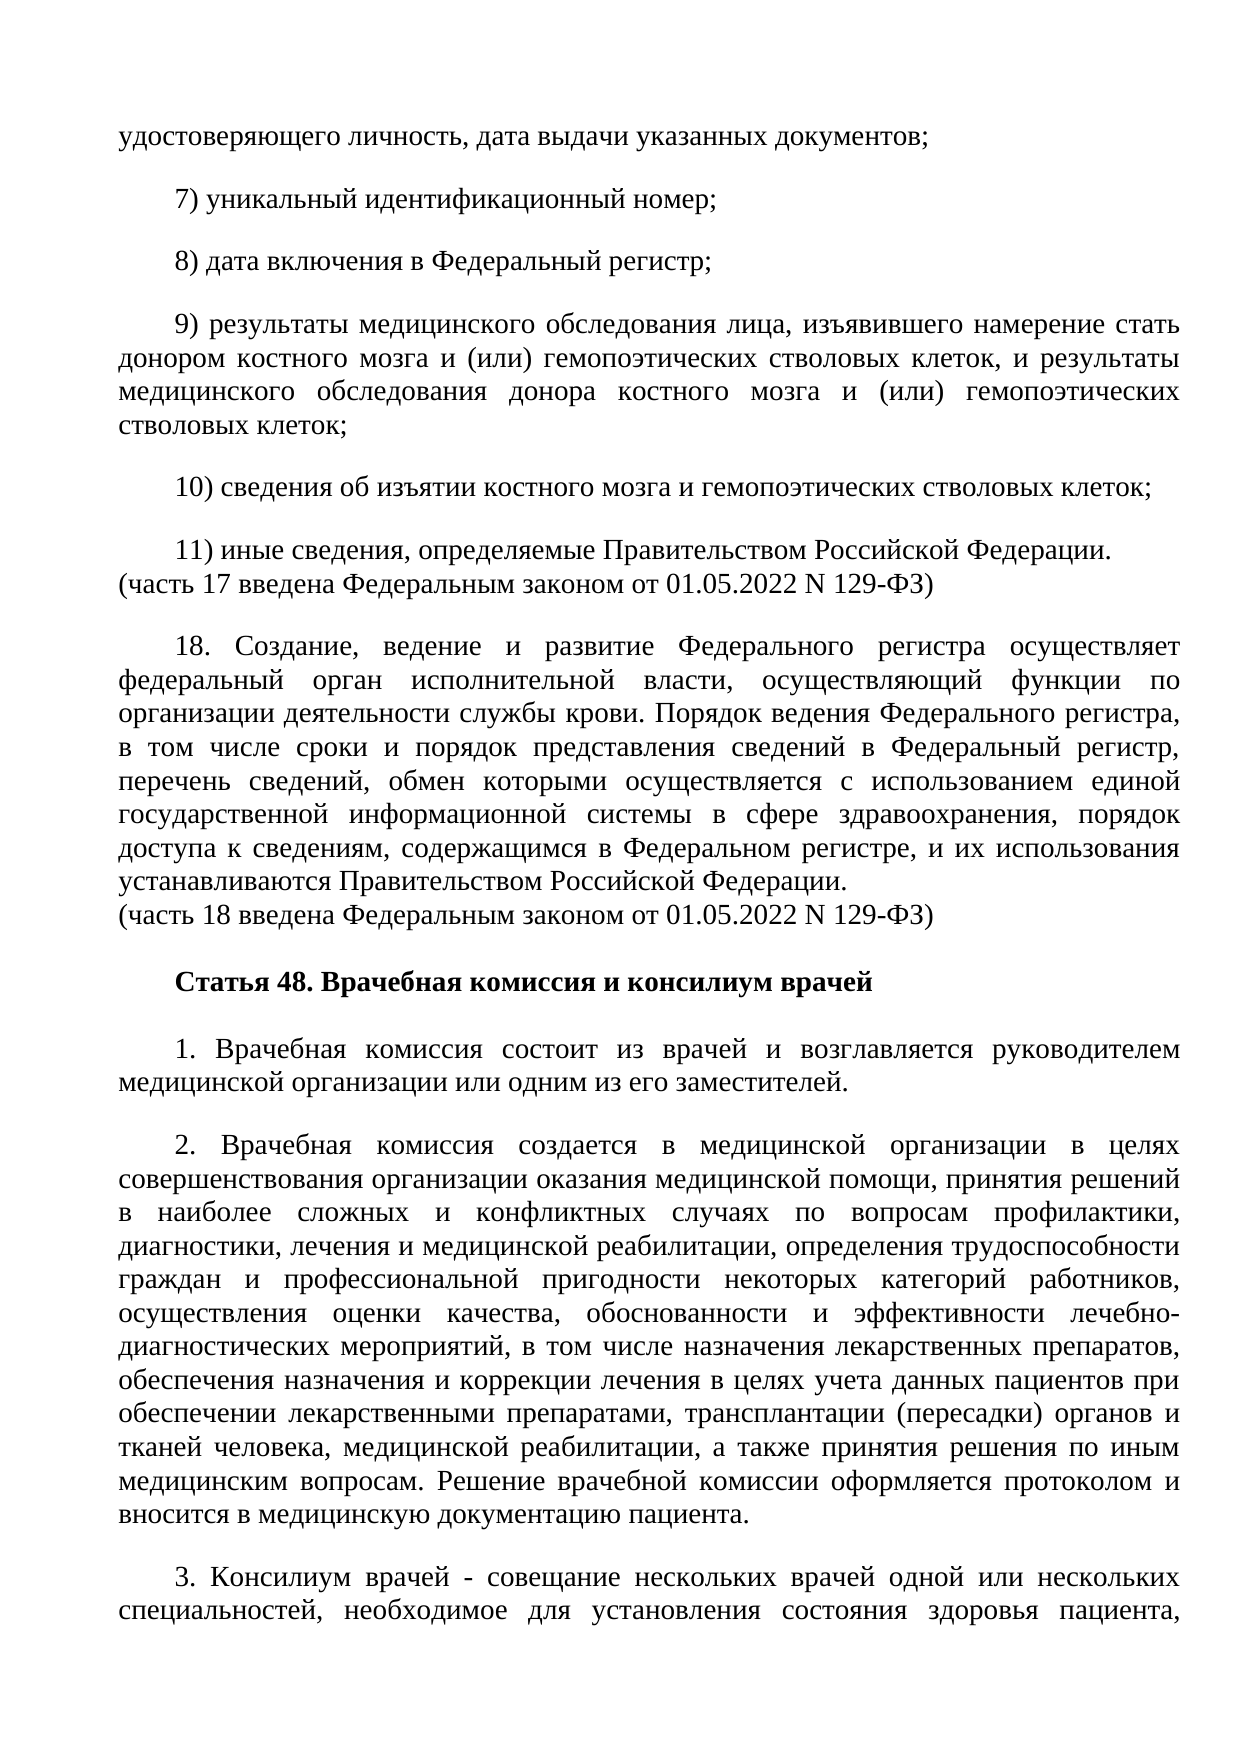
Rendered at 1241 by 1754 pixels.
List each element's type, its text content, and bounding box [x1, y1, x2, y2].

text удостоверяющего личность, дата выдачи указанных документов; [118, 118, 1181, 152]
text 8) дата включения в Федеральный регистр; [118, 243, 1181, 277]
text (часть 17 введена Федеральным законом от 01.05.2022 N 129-ФЗ) [118, 566, 1181, 599]
text 10) сведения об изъятии костного мозга и гемопоэтических стволовых клеток; [118, 469, 1181, 503]
text (часть 18 введена Федеральным законом от 01.05.2022 N 129-ФЗ) [118, 897, 1181, 930]
text 7) уникальный идентификационный номер; [118, 181, 1181, 214]
text 9) результаты медицинского обследования лица, изъявившего намерение стать донором костного мозга и (или) гемопоэтических стволовых клеток, и результаты медицинского обследования донора костного мозга и (или) гемопоэтических стволовых клеток; [118, 306, 1181, 440]
text 11) иные сведения, определяемые Правительством Российской Федерации. [118, 532, 1181, 566]
title Статья 48. Врачебная комиссия и консилиум врачей [118, 964, 1181, 997]
text 18. Создание, ведение и развитие Федерального регистра осуществляет федеральный орган исполнительной власти, осуществляющий функции по организации деятельности службы крови. Порядок ведения Федерального регистра, в том числе сроки и порядок представления сведений в Федеральный регистр, перечень сведений, обмен которыми осуществляется с использованием единой государственной информационной системы в сфере здравоохранения, порядок доступа к сведениям, содержащимся в Федеральном регистре, и их использования устанавливаются Правительством Российской Федерации. [118, 628, 1181, 897]
text 2. Врачебная комиссия создается в медицинской организации в целях совершенствования организации оказания медицинской помощи, принятия решений в наиболее сложных и конфликтных случаях по вопросам профилактики, диагностики, лечения и медицинской реабилитации, определения трудоспособности граждан и профессиональной пригодности некоторых категорий работников, осуществления оценки качества, обоснованности и эффективности лечебно-диагностических мероприятий, в том числе назначения лекарственных препаратов, обеспечения назначения и коррекции лечения в целях учета данных пациентов при обеспечении лекарственными препаратами, трансплантации (пересадки) органов и тканей человека, медицинской реабилитации, а также принятия решения по иным медицинским вопросам. Решение врачебной комиссии оформляется протоколом и вносится в медицинскую документацию пациента. [118, 1127, 1181, 1530]
text 1. Врачебная комиссия состоит из врачей и возглавляется руководителем медицинской организации или одним из его заместителей. [118, 1031, 1181, 1098]
text 3. Консилиум врачей - совещание нескольких врачей одной или нескольких специальностей, необходимое для установления состояния здоровья пациента, [118, 1559, 1181, 1626]
